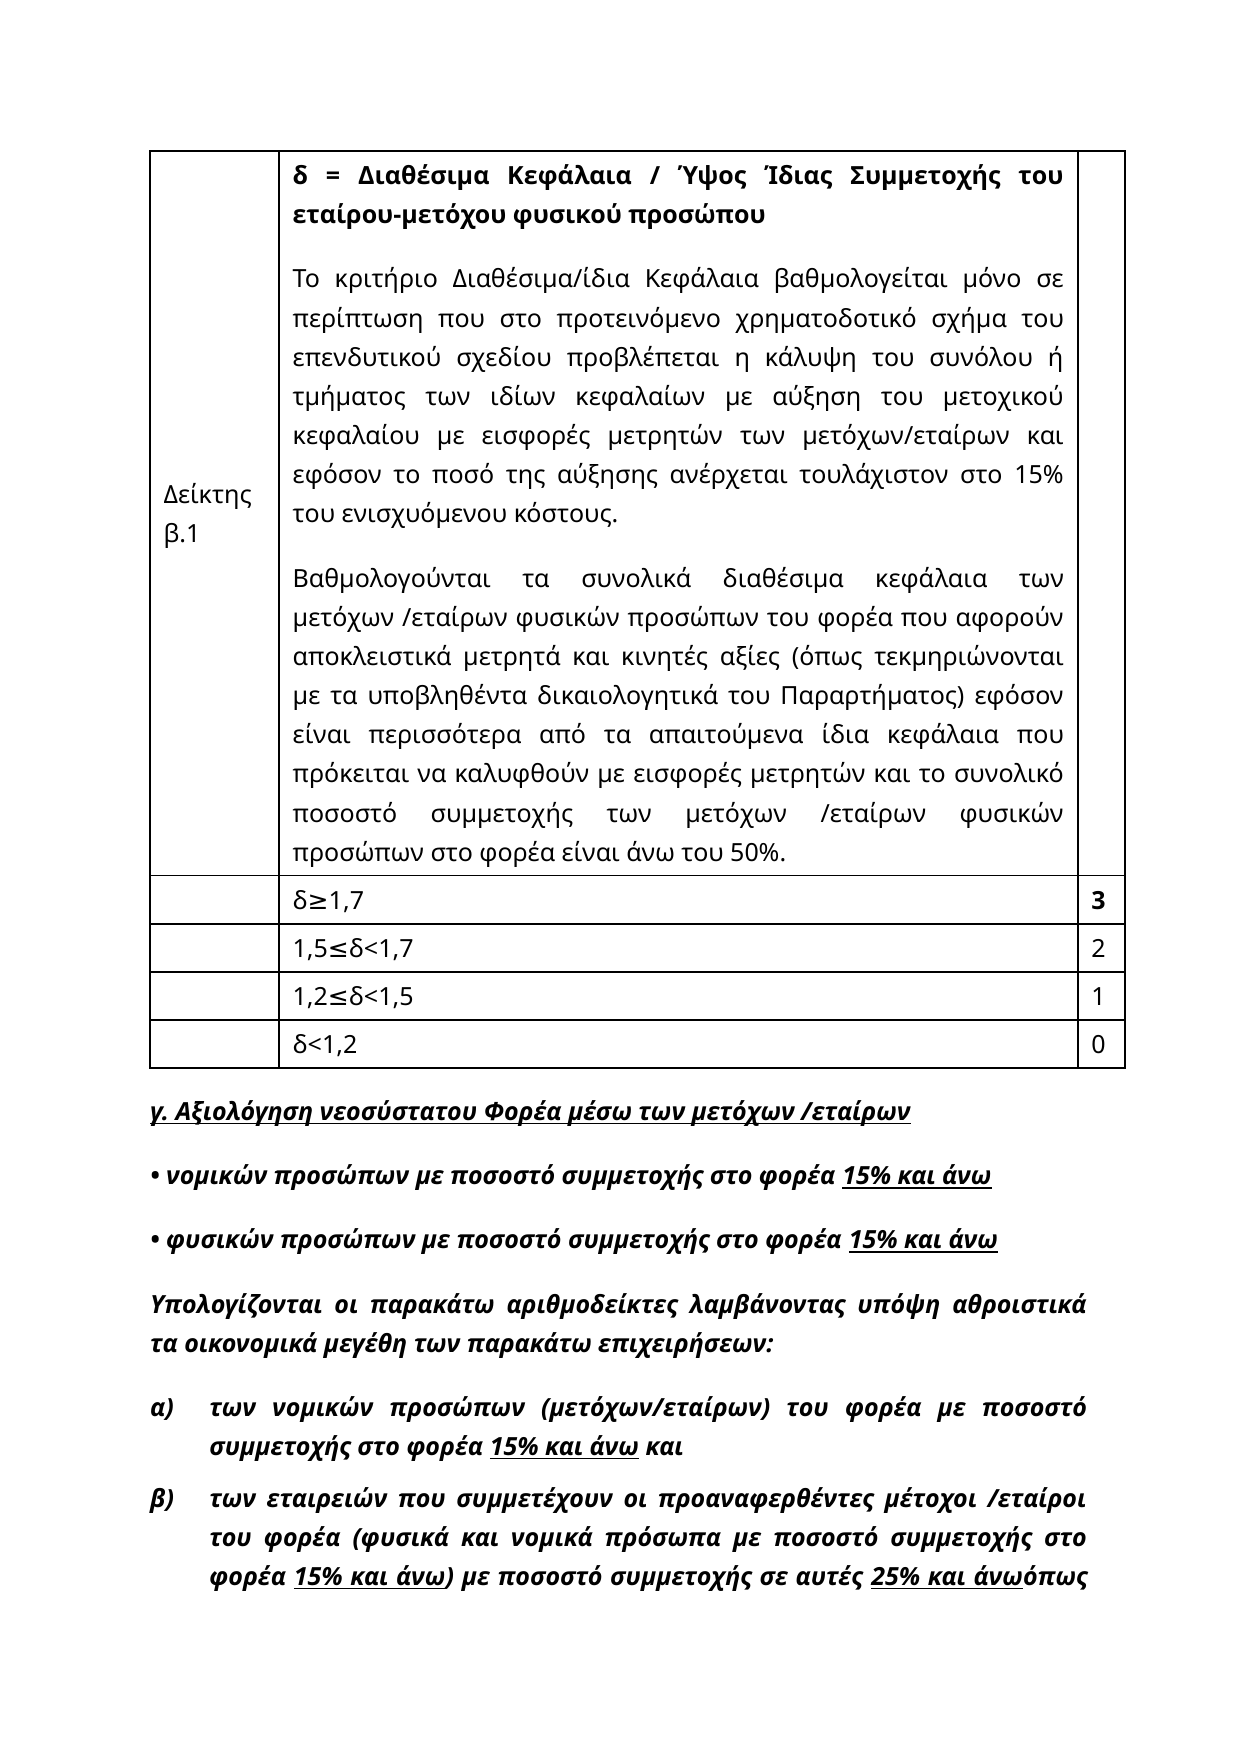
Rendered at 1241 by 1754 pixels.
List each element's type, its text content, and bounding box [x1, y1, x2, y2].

table_cell 1,5≤δ<1,7 [280, 925, 1077, 971]
table_header [1079, 152, 1124, 875]
table_cell [151, 925, 278, 971]
table_cell 1,2≤δ<1,5 [280, 973, 1077, 1019]
text γ. Αξιολόγηση νεοσύστατου Φορέα μέσω των μετόχων /εταίρων [150, 1094, 1090, 1128]
table_header δ = Διαθέσιμα Κεφάλαια / Ύψος Ίδιας Συμμετοχής του εταίρου-μετόχου φυσικού προσώπου Το κριτήριο Διαθέσιμα/ίδια Κεφάλαια βαθμολογείται μόνο σε περίπτωση που στο προτεινόμενο χρηματοδοτικό σχήμα του επενδυτικού σχεδίου προβλέπεται η κάλυψη του συνόλου ή τμήματος των ιδίων κεφαλαίων με αύξηση του μετοχικού κεφαλαίου με εισφορές μετρητών των μετόχων/εταίρων και εφόσον το ποσό της αύξησης ανέρχεται τουλάχιστον στο 15% του ενισχυόμενου κόστους. Βαθμολογούνται τα συνολικά διαθέσιμα κεφάλαια των μετόχων /εταίρων φυσικών προσώπων του φορέα που αφορούν αποκλειστικά μετρητά και κινητές αξίες (όπως τεκμηριώνονται με τα υποβληθέντα δικαιολογητικά του Παραρτήματος) εφόσον είναι περισσότερα από τα απαιτούμενα ίδια κεφάλαια που πρόκειται να καλυφθούν με εισφορές μετρητών και το συνολικό ποσοστό συμμετοχής των μετόχων /εταίρων φυσικών προσώπων στο φορέα είναι άνω του 50%. [280, 152, 1077, 875]
list β) των εταιρειών που συμμετέχουν οι προαναφερθέντες μέτοχοι /εταίροι του φορέα (φυσικά και νομικά πρόσωπα με ποσοστό συμμετοχής στο φορέα 15% και άνω) με ποσοστό συμμετοχής σε αυτές 25% και άνωόπως [150, 1481, 1090, 1593]
table_cell [151, 1021, 278, 1067]
text • φυσικών προσώπων με ποσοστό συμμετοχής στο φορέα 15% και άνω [150, 1222, 1090, 1256]
table_cell 1 [1079, 973, 1124, 1019]
list α) των νομικών προσώπων (μετόχων/εταίρων) του φορέα με ποσοστό συμμετοχής στο φορέα 15% και άνω και [150, 1390, 1090, 1463]
table_cell 3 [1079, 876, 1124, 923]
table_cell δ<1,2 [280, 1021, 1077, 1067]
table_cell [151, 876, 278, 923]
text • νομικών προσώπων με ποσοστό συμμετοχής στο φορέα 15% και άνω [150, 1158, 1090, 1192]
table_cell 0 [1079, 1021, 1124, 1067]
table_cell 2 [1079, 925, 1124, 971]
table_cell δ≥1,7 [280, 876, 1077, 923]
table_header Δείκτης β.1 [151, 152, 278, 875]
table_cell [151, 973, 278, 1019]
text Υπολογίζονται οι παρακάτω αριθμοδείκτες λαμβάνοντας υπόψη αθροιστικά τα οικονομικά μεγέθη των παρακάτω επιχειρήσεων: [150, 1286, 1090, 1359]
